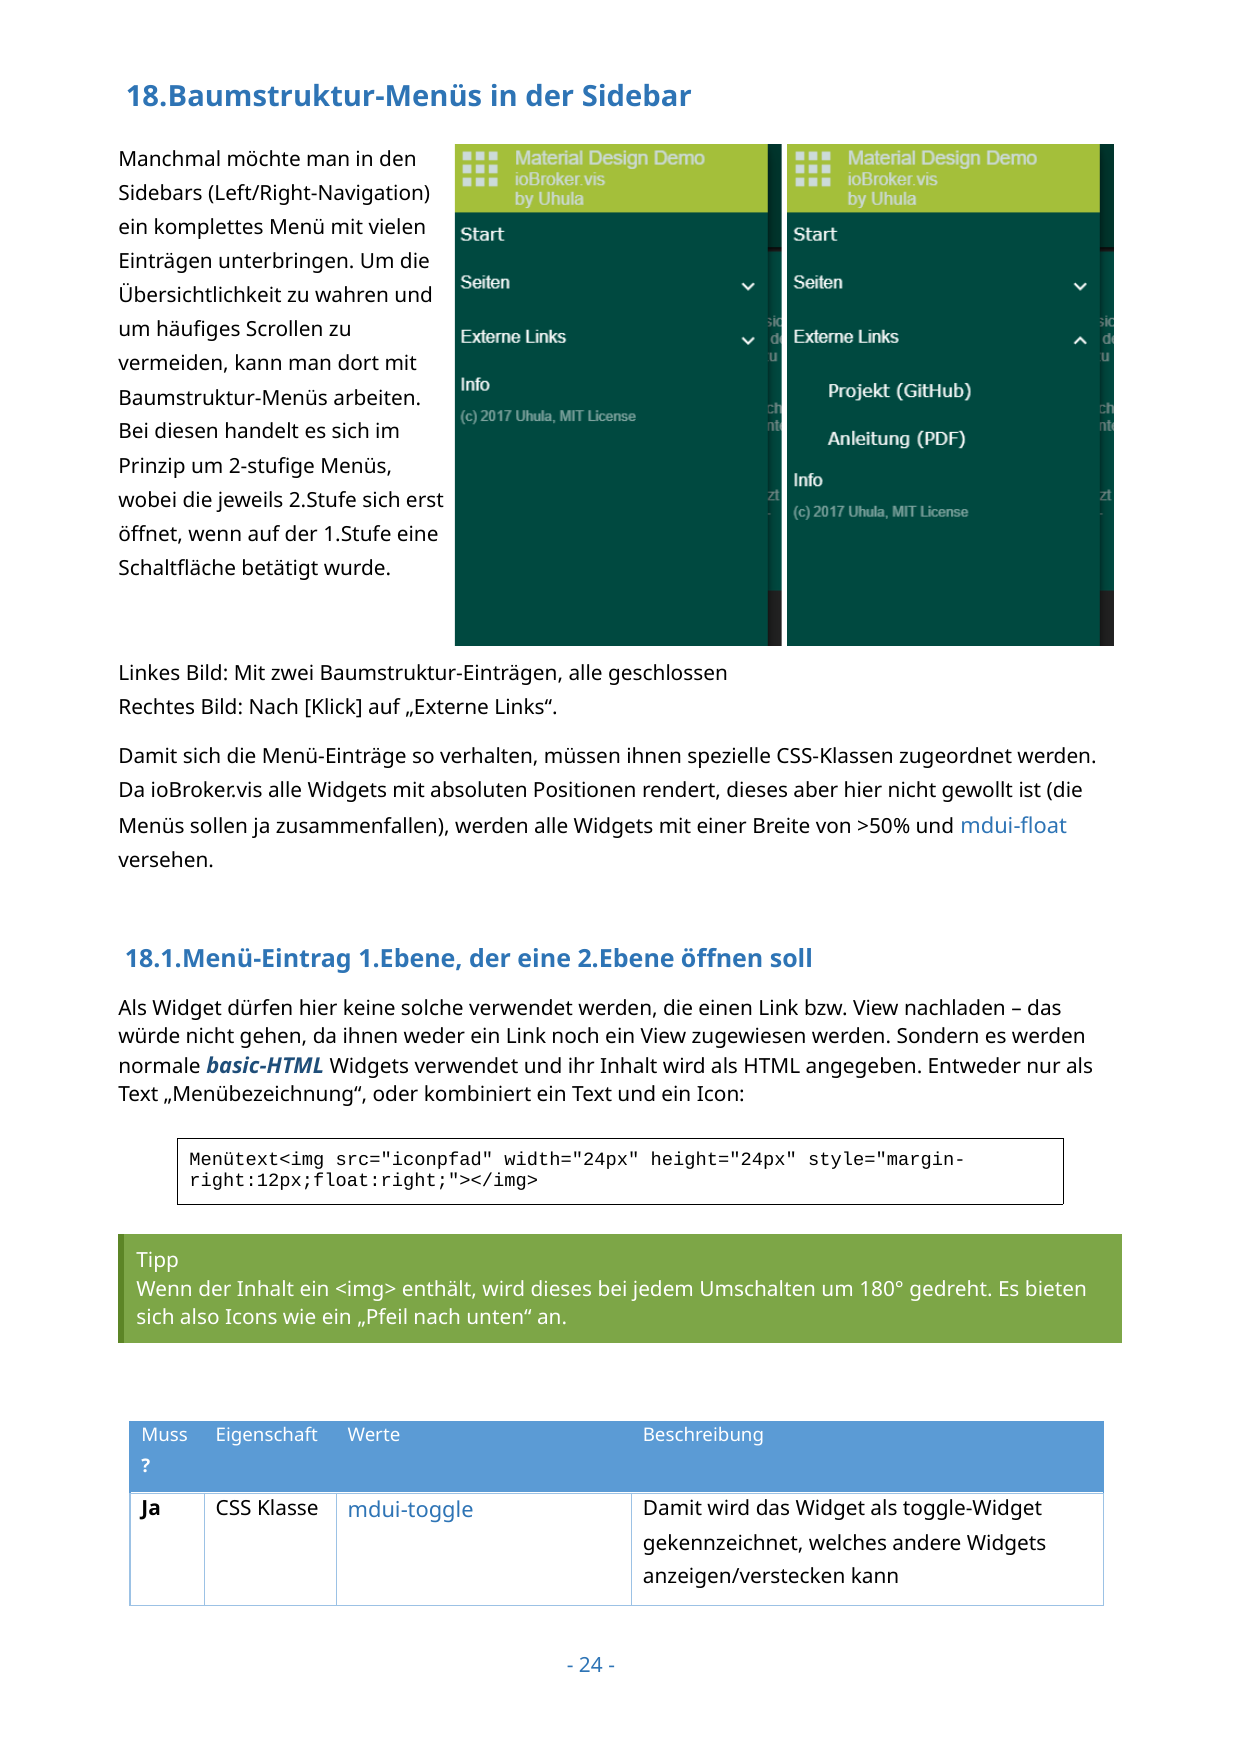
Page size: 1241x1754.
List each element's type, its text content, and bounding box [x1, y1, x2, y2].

table_cell CSS Klasse [205, 1494, 336, 1605]
text Menütext<img src="iconpfad" width="24px" height="24px" style="margin-right:12px;float:right;"></img> [178, 1139, 1063, 1204]
text Als Widget dürfen hier keine solche verwendet werden, die einen Link bzw. View nachladen – das würde nicht gehen, da ihnen weder ein Link noch ein View zugewiesen werden. Sondern es werden normale basic-HTML Widgets verwendet und ihr Inhalt wird als HTML angegeben. Entweder nur als Text „Menübezeichnung“, oder kombiniert ein Text und ein Icon: [118, 993, 1122, 1108]
table_cell mdui-toggle [337, 1494, 631, 1605]
text Linkes Bild: Mit zwei Baumstruktur-Einträgen, alle geschlossen Rechtes Bild: Nach [Klick] auf „Externe Links“. [118, 658, 1122, 721]
subtitle Baumstruktur-Menüs in der Sidebar [118, 75, 1122, 115]
picture [787, 144, 1114, 646]
table_header Eigenschaft [204, 1422, 336, 1492]
subtitle Menü-Eintrag 1.Ebene, der eine 2.Ebene öffnen soll [118, 941, 1122, 975]
table_header Muss? [131, 1422, 204, 1492]
picture [454, 144, 782, 646]
text Damit sich die Menü-Einträge so verhalten, müssen ihnen spezielle CSS-Klassen zugeordnet werden. Da ioBroker.vis alle Widgets mit absoluten Positionen rendert, dieses aber hier nicht gewollt ist (die Menüs sollen ja zusammenfallen), werden alle Widgets mit einer Breite von >50% und mdui-float versehen. [118, 741, 1122, 873]
table_header Manchmal möchte man in den Sidebars (Left/Right-Navigation) ein komplettes Menü mit vielen Einträgen unterbringen. Um die Übersichtlichkeit zu wahren und um häufiges Scrollen zu vermeiden, kann man dort mit Baumstruktur-Menüs arbeiten. Bei diesen handelt es sich im Prinzip um 2-stufige Menüs, wobei die jeweils 2.Stufe sich erst öffnet, wenn auf der 1.Stufe eine Schaltfläche betätigt wurde. [118, 144, 449, 658]
text Tipp Wenn der Inhalt ein <img> enthält, wird dieses bei jedem Umschalten um 180° gedreht. Es bieten sich also Icons wie ein „Pfeil nach unten“ an. [124, 1234, 1122, 1343]
table_header Werte [336, 1422, 631, 1492]
table_cell Ja [131, 1494, 204, 1605]
table_cell Damit wird das Widget als toggle-Widget gekennzeichnet, welches andere Widgets anzeigen/verstecken kann [632, 1494, 1103, 1605]
table_header [449, 144, 1123, 658]
table_header Beschreibung [631, 1422, 1103, 1492]
